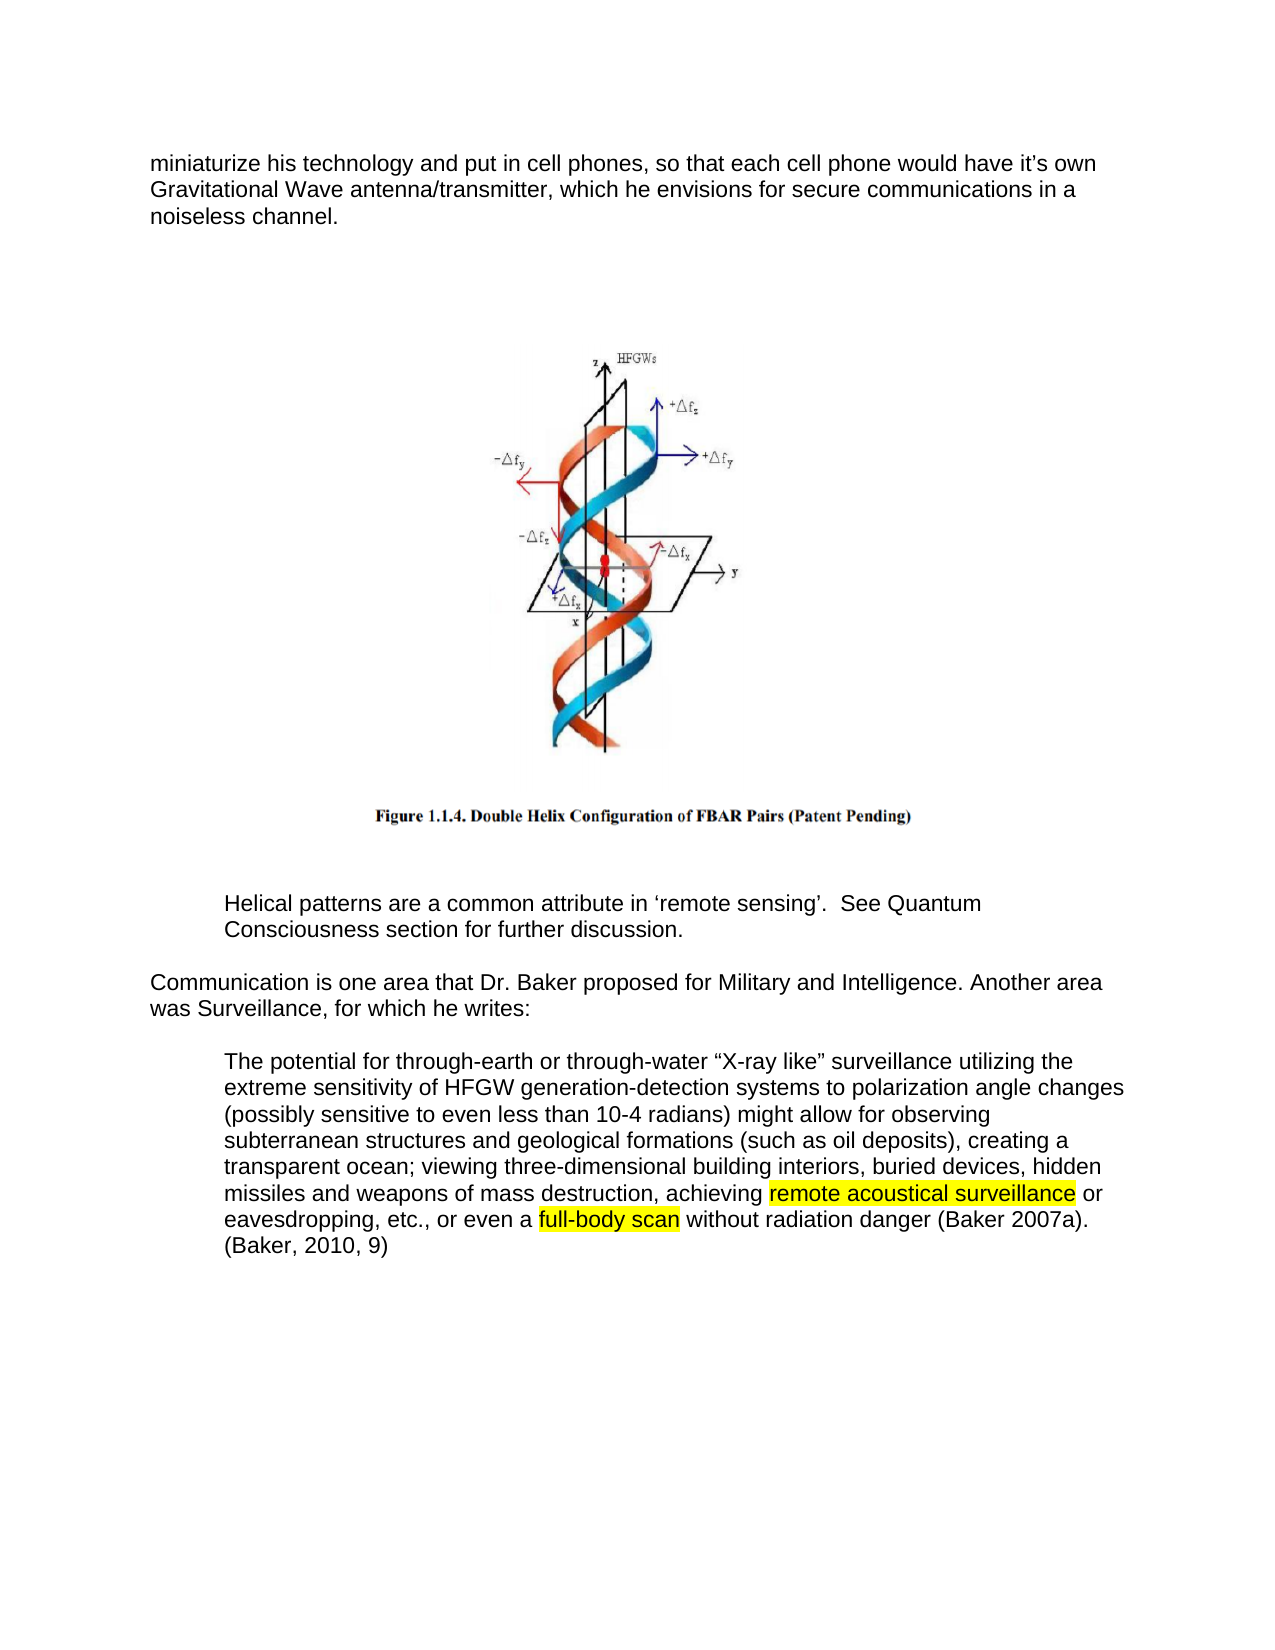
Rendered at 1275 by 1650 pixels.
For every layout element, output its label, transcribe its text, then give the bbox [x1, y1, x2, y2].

picture [300, 308, 976, 864]
text Communication is one area that Dr. Baker proposed for Military and Intelligence. Another area was Surveillance, for which he writes: [150, 969, 1125, 1022]
text Helical patterns are a common attribute in ‘remote sensing’. See Quantum Consciousness section for further discussion. [224, 890, 1125, 942]
text miniaturize his technology and put in cell phones, so that each cell phone would have it’s own Gravitational Wave antenna/transmitter, which he envisions for secure communications in a noiseless channel. [150, 150, 1125, 229]
text The potential for through-earth or through-water “X-ray like” surveillance utilizing the extreme sensitivity of HFGW generation-detection systems to polarization angle changes (possibly sensitive to even less than 10-4 radians) might allow for observing subterranean structures and geological formations (such as oil deposits), creating a transparent ocean; viewing three-dimensional building interiors, buried devices, hidden missiles and weapons of mass destruction, achieving remote acoustical surveillance or eavesdropping, etc., or even a full-body scan without radiation danger (Baker 2007a). (Baker, 2010, 9) [224, 1048, 1125, 1259]
